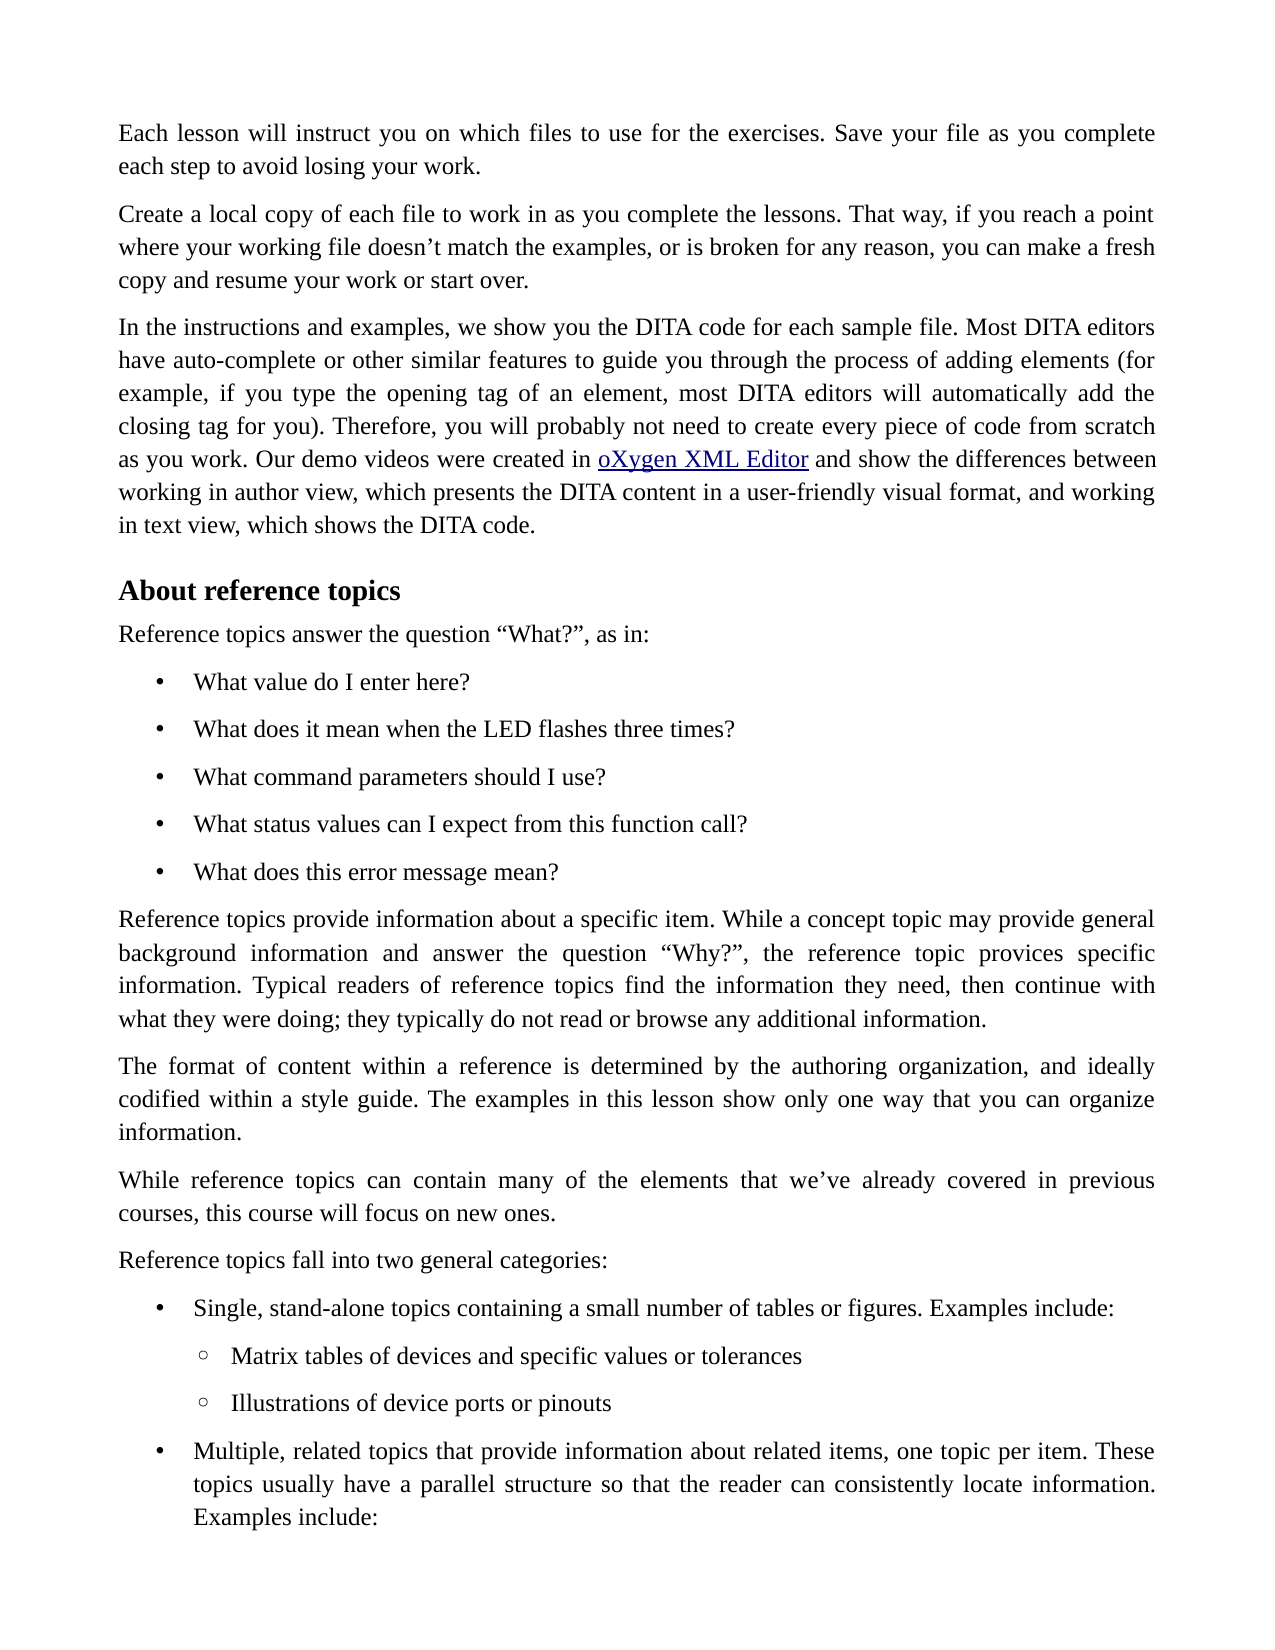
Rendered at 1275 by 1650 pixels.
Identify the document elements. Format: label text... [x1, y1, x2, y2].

list Single, stand-alone topics containing a small number of tables or figures. Examples include: [156, 1293, 1157, 1322]
text Create a local copy of each file to work in as you complete the lessons. That way, if you reach a point where your working file doesn’t match the examples, or is broken for any reason, you can make a fresh copy and resume your work or start over. [118, 199, 1157, 293]
text While reference topics can contain many of the elements that we’ve already covered in previous courses, this course will focus on new ones. [118, 1165, 1157, 1227]
text Reference topics fall into two general categories: [118, 1246, 1157, 1274]
text Each lesson will instruct you on which files to use for the exercises. Save your file as you complete each step to avoid losing your work. [118, 118, 1157, 180]
text The format of content within a reference is determined by the authoring organization, and ideally codified within a style guide. The examples in this lesson show only one way that you can organize information. [118, 1051, 1157, 1146]
list What does it mean when the LED flashes three times? [156, 714, 1157, 743]
list What command parameters should I use? [156, 762, 1157, 791]
list What does this error message mean? [156, 857, 1157, 886]
text Reference topics answer the question “What?”, as in: [118, 619, 1157, 648]
list What status values can I expect from this function call? [156, 809, 1157, 838]
text Reference topics provide information about a specific item. While a concept topic may provide general background information and answer the question “Why?”, the reference topic provices specific information. Typical readers of reference topics find the information they need, then continue with what they were doing; they typically do not read or browse any additional information. [118, 904, 1157, 1032]
list Illustrations of device ports or pinouts [193, 1388, 1157, 1417]
list Matrix tables of devices and specific values or tolerances [193, 1341, 1157, 1369]
text In the instructions and examples, we show you the DITA code for each sample file. Most DITA editors have auto-complete or other similar features to guide you through the process of adding elements (for example, if you type the opening tag of an element, most DITA editors will automatically add the closing tag for you). Therefore, you will probably not need to create every piece of code from scratch as you work. Our demo videos were created in oXygen XML Editor and show the differences between working in author view, which presents the DITA content in a user-friendly visual format, and working in text view, which shows the DITA code. [118, 312, 1157, 539]
subtitle About reference topics [118, 573, 1157, 606]
list Multiple, related topics that provide information about related items, one topic per item. These topics usually have a parallel structure so that the reader can consistently locate information. Examples include: [156, 1436, 1157, 1531]
list What value do I enter here? [156, 667, 1157, 695]
